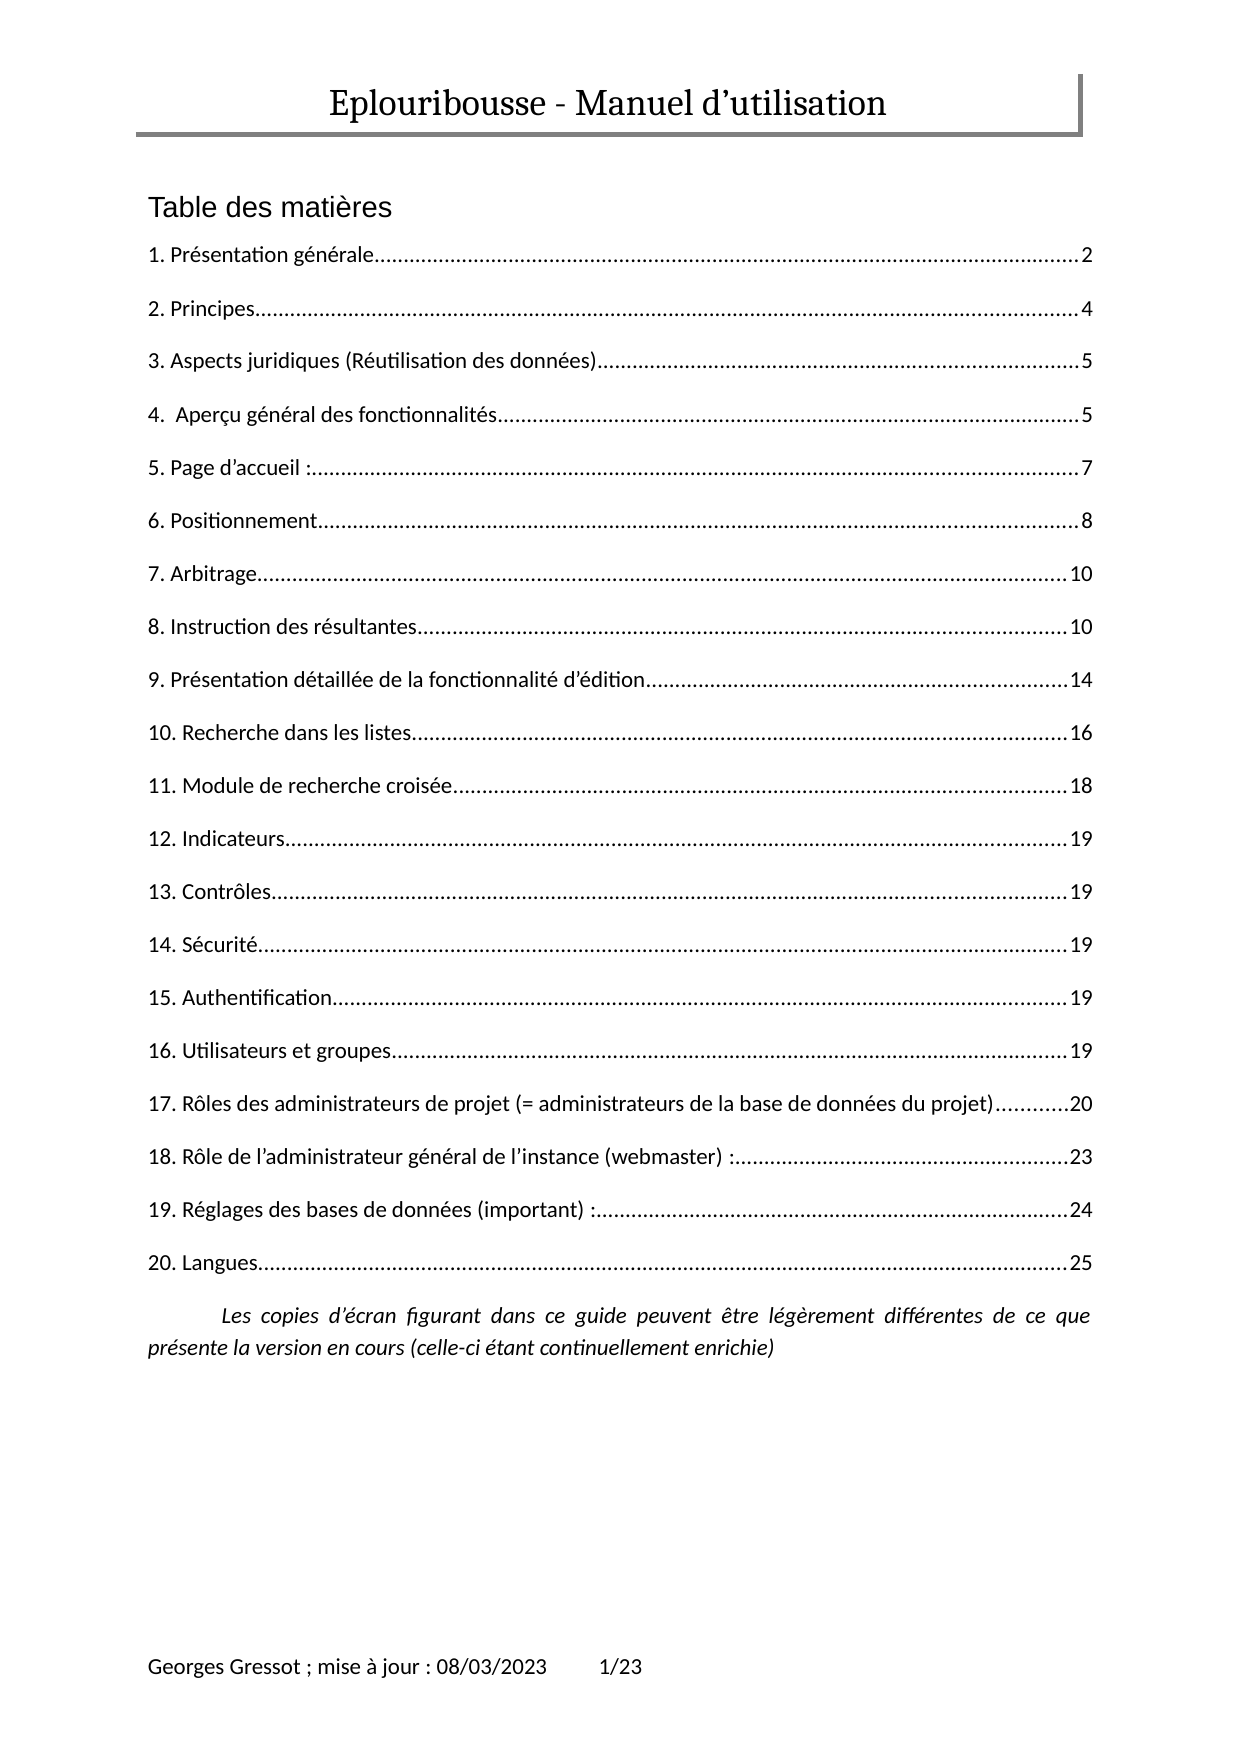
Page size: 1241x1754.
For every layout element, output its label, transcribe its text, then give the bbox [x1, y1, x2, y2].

text 19. Réglages des bases de données (important) : 24 [148, 1195, 1093, 1223]
text 1. Présentation générale 2 [148, 241, 1093, 269]
text 3. Aspects juridiques (Réutilisation des données) 5 [148, 347, 1093, 375]
text 15. Authentification 19 [148, 983, 1093, 1011]
text 7. Arbitrage 10 [148, 559, 1093, 587]
text 6. Positionnement 8 [148, 506, 1093, 534]
text 13. Contrôles 19 [148, 877, 1093, 905]
text 2. Principes 4 [148, 294, 1093, 322]
text 18. Rôle de l’administrateur général de l’instance (webmaster) : 23 [148, 1142, 1093, 1170]
text 16. Utilisateurs et groupes 19 [148, 1036, 1093, 1064]
text 8. Instruction des résultantes 10 [148, 612, 1093, 640]
text 12. Indicateurs 19 [148, 824, 1093, 852]
text 10. Recherche dans les listes 16 [148, 718, 1093, 746]
text 9. Présentation détaillée de la fonctionnalité d’édition 14 [148, 665, 1093, 693]
text 14. Sécurité 19 [148, 930, 1093, 958]
text 5. Page d’accueil : 7 [148, 453, 1093, 481]
text 4. Aperçu général des fonctionnalités 5 [148, 400, 1093, 428]
text 20. Langues 25 [148, 1248, 1093, 1276]
text 11. Module de recherche croisée 18 [148, 771, 1093, 799]
text Les copies d’écran figurant dans ce guide peuvent être légèrement différentes de ce que présente la version en cours (celle-ci étant continuellement enrichie) [148, 1301, 1093, 1361]
subtitle Table des matières [148, 189, 1093, 223]
text 17. Rôles des administrateurs de projet (= administrateurs de la base de données du projet) 20 [148, 1089, 1093, 1117]
